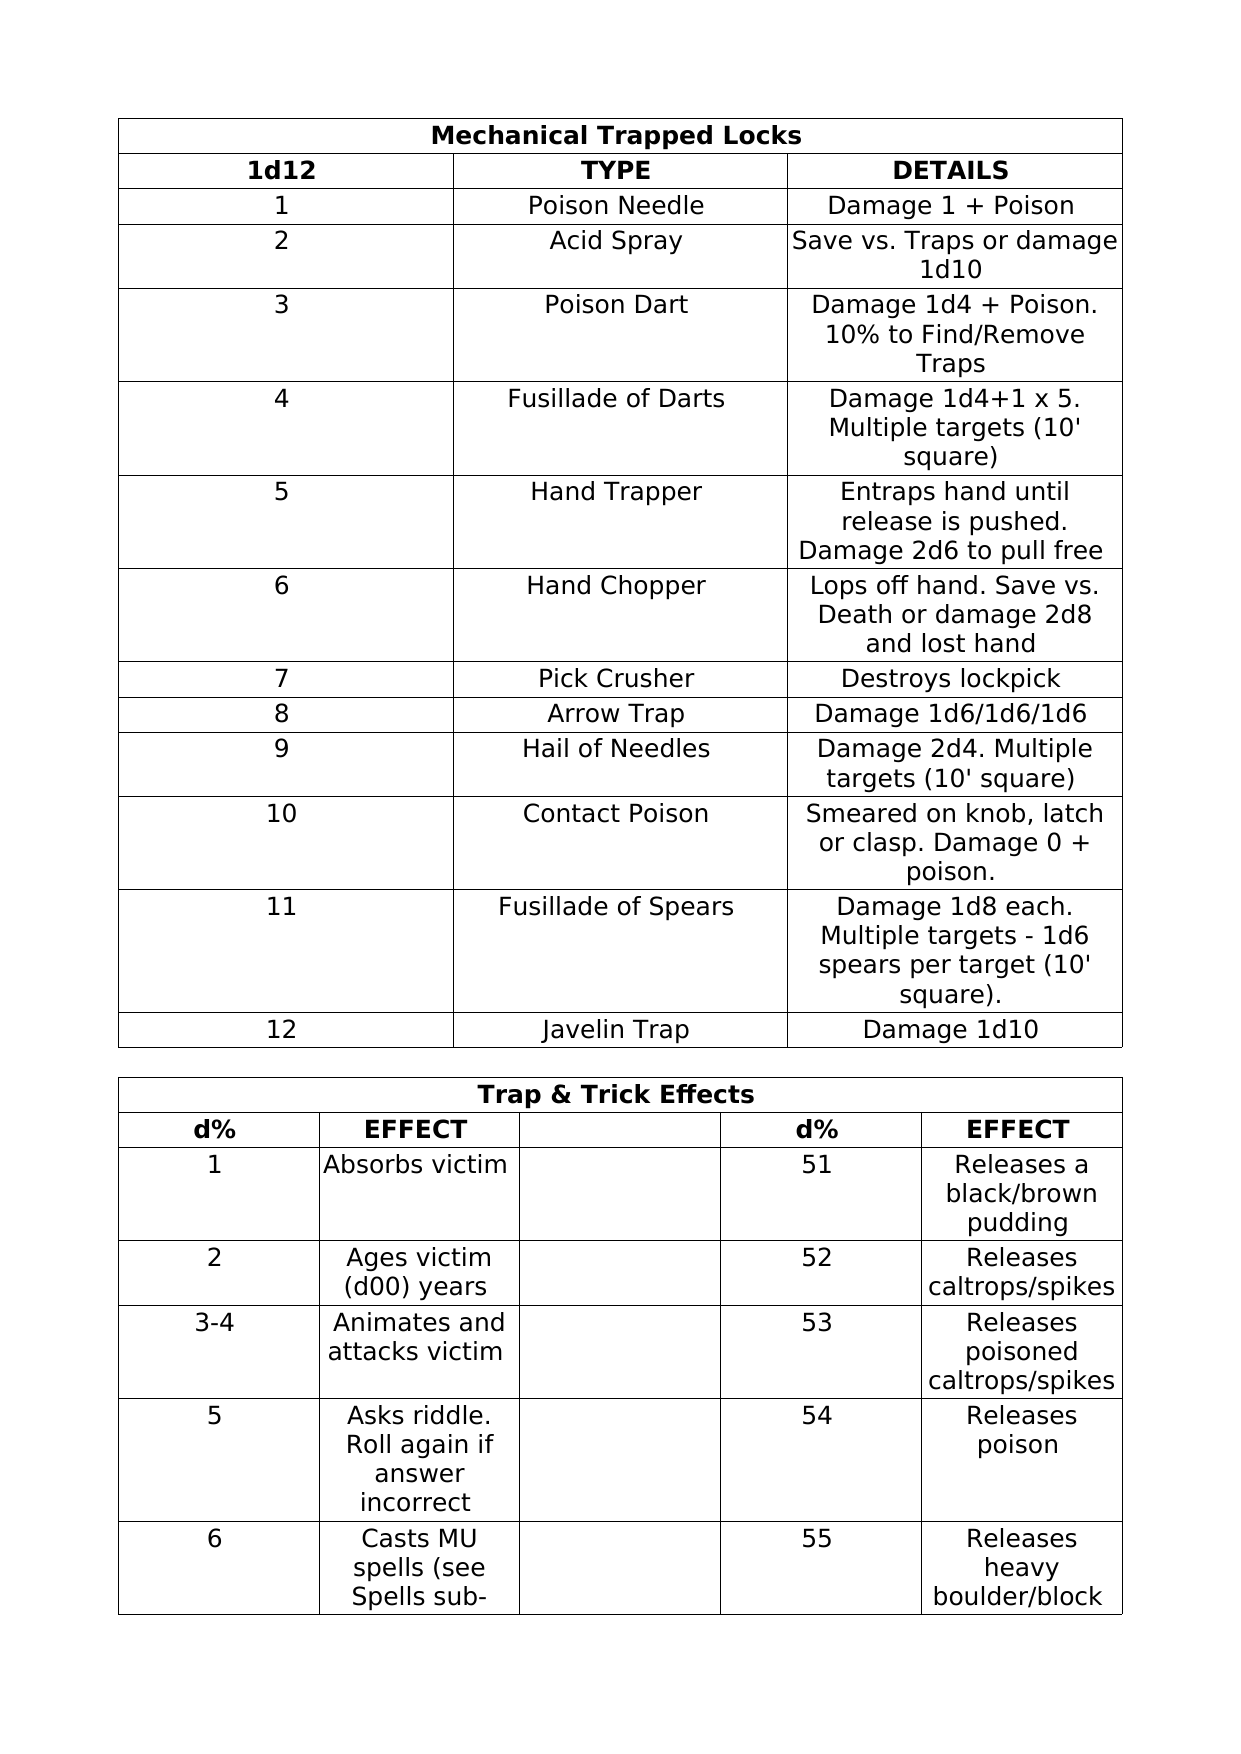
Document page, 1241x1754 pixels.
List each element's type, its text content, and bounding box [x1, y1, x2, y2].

table_cell 1 [119, 189, 453, 223]
table_cell 1d12 [119, 154, 453, 188]
table_cell Save vs. Traps or damage 1d10 [788, 225, 1122, 288]
table_cell Damage 2d4. Multiple targets (10' square) [788, 733, 1122, 796]
table_cell [520, 1148, 720, 1240]
table_cell 3-4 [119, 1306, 319, 1398]
table_cell d% [119, 1113, 319, 1147]
table_cell Poison Needle [454, 189, 787, 223]
table_cell 12 [119, 1013, 453, 1047]
table_cell Hand Trapper [454, 476, 787, 568]
table_cell DETAILS [788, 154, 1122, 188]
table_cell Contact Poison [454, 797, 787, 889]
table_cell Pick Crusher [454, 662, 787, 697]
table_cell Damage 1d10 [788, 1013, 1122, 1047]
table_cell 6 [119, 1522, 319, 1614]
table_cell Destroys lockpick [788, 662, 1122, 697]
table_cell 53 [721, 1306, 921, 1398]
table_cell Releases heavy boulder/block [922, 1522, 1122, 1614]
table_cell Hand Chopper [454, 569, 787, 661]
table_cell Javelin Trap [454, 1013, 787, 1047]
table_cell [520, 1399, 720, 1521]
table_cell 8 [119, 698, 453, 732]
table_cell [520, 1522, 720, 1614]
table_cell Acid Spray [454, 225, 787, 288]
table_cell 9 [119, 733, 453, 796]
table_cell Lops off hand. Save vs. Death or damage 2d8 and lost hand [788, 569, 1122, 661]
table_cell Damage 1d4+1 x 5. Multiple targets (10' square) [788, 382, 1122, 474]
table_cell Releases caltrops/spikes [922, 1241, 1122, 1305]
table_cell Fusillade of Darts [454, 382, 787, 474]
table_cell Arrow Trap [454, 698, 787, 732]
table_cell 5 [119, 476, 453, 568]
table_cell TYPE [454, 154, 787, 188]
table_cell [520, 1306, 720, 1398]
table_cell Asks riddle. Roll again if answer incorrect [320, 1399, 519, 1521]
table_cell Damage 1d6/1d6/1d6 [788, 698, 1122, 732]
table_cell Damage 1d4 + Poison. 10% to Find/Remove Traps [788, 289, 1122, 381]
table_cell Hail of Needles [454, 733, 787, 796]
table_cell EFFECT [922, 1113, 1122, 1147]
table_cell Casts MU spells (see Spells sub- [320, 1522, 519, 1614]
table_cell 52 [721, 1241, 921, 1305]
table_cell [520, 1241, 720, 1305]
table_cell Ages victim (d00) years [320, 1241, 519, 1305]
table_cell 4 [119, 382, 453, 474]
table_header Trap & Trick Effects [119, 1078, 1122, 1112]
table_cell 6 [119, 569, 453, 661]
table_header Mechanical Trapped Locks [119, 119, 1122, 153]
table_cell 2 [119, 1241, 319, 1305]
table_cell Smeared on knob, latch or clasp. Damage 0 + poison. [788, 797, 1122, 889]
table_cell Fusillade of Spears [454, 890, 787, 1012]
table_cell 1 [119, 1148, 319, 1240]
table_cell 55 [721, 1522, 921, 1614]
table_cell 10 [119, 797, 453, 889]
table_cell [520, 1113, 720, 1147]
table_cell 11 [119, 890, 453, 1012]
table_cell Poison Dart [454, 289, 787, 381]
table_cell Absorbs victim [320, 1148, 519, 1240]
table_cell 3 [119, 289, 453, 381]
table_cell Releases poison [922, 1399, 1122, 1521]
table_cell Damage 1d8 each. Multiple targets - 1d6 spears per target (10' square). [788, 890, 1122, 1012]
table_cell Entraps hand until release is pushed. Damage 2d6 to pull free [788, 476, 1122, 568]
table_cell 2 [119, 225, 453, 288]
table_cell Releases a black/brown pudding [922, 1148, 1122, 1240]
table_cell d% [721, 1113, 921, 1147]
table_cell Animates and attacks victim [320, 1306, 519, 1398]
table_cell 51 [721, 1148, 921, 1240]
table_cell 7 [119, 662, 453, 697]
table_cell 5 [119, 1399, 319, 1521]
table_cell EFFECT [320, 1113, 519, 1147]
table_cell Damage 1 + Poison [788, 189, 1122, 223]
table_cell 54 [721, 1399, 921, 1521]
table_cell Releases poisoned caltrops/spikes [922, 1306, 1122, 1398]
